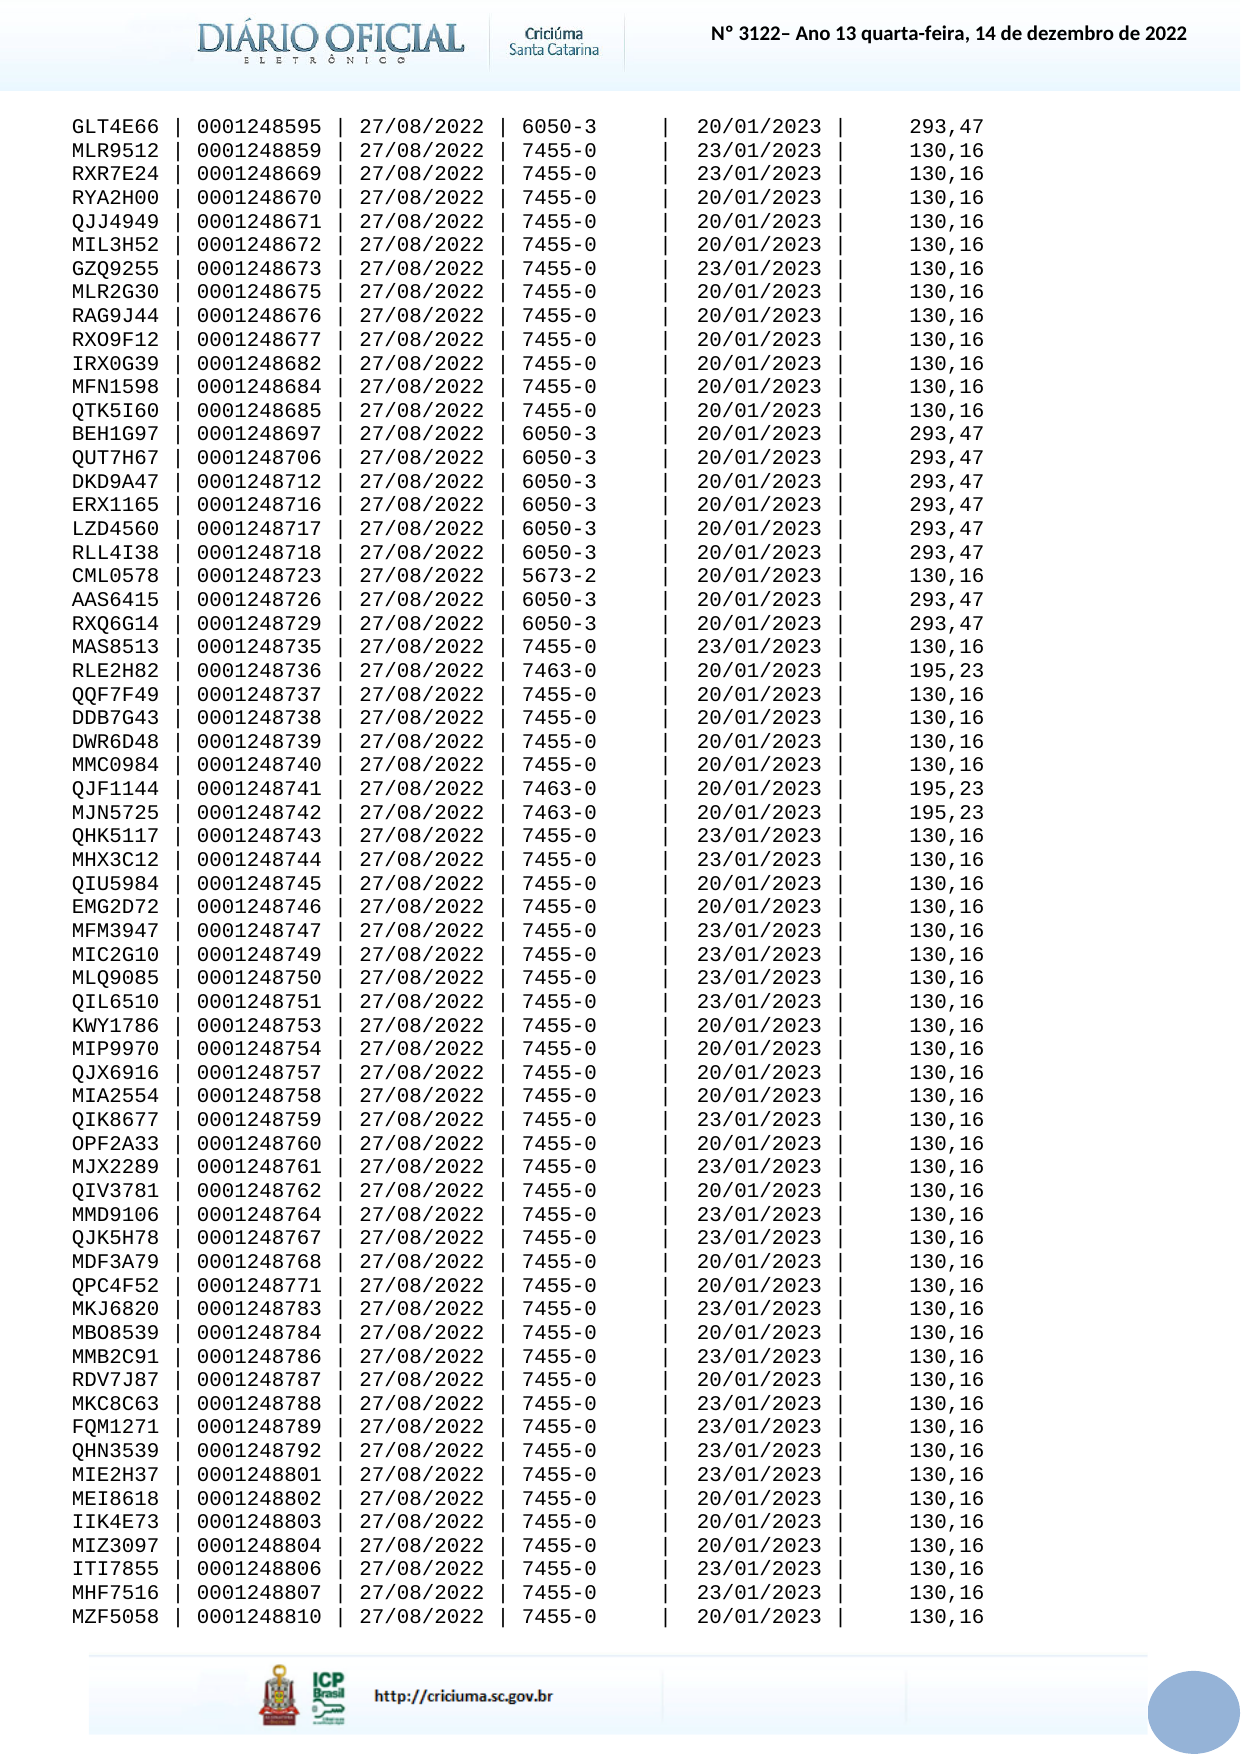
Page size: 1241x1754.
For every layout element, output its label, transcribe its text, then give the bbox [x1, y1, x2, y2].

text MIL3H52 | 0001248672 | 27/08/2022 | 7455-0 | 20/01/2023 | 130,16 [59, 234, 1167, 258]
text MDF3A79 | 0001248768 | 27/08/2022 | 7455-0 | 20/01/2023 | 130,16 [59, 1251, 1167, 1275]
text QIV3781 | 0001248762 | 27/08/2022 | 7455-0 | 20/01/2023 | 130,16 [59, 1180, 1167, 1204]
text MIZ3097 | 0001248804 | 27/08/2022 | 7455-0 | 20/01/2023 | 130,16 [59, 1535, 1167, 1558]
text MHF7516 | 0001248807 | 27/08/2022 | 7455-0 | 23/01/2023 | 130,16 [59, 1582, 1167, 1606]
text MHX3C12 | 0001248744 | 27/08/2022 | 7455-0 | 23/01/2023 | 130,16 [59, 849, 1167, 873]
text QQF7F49 | 0001248737 | 27/08/2022 | 7455-0 | 20/01/2023 | 130,16 [59, 683, 1167, 707]
text DDB7G43 | 0001248738 | 27/08/2022 | 7455-0 | 20/01/2023 | 130,16 [59, 707, 1167, 731]
text EMG2D72 | 0001248746 | 27/08/2022 | 7455-0 | 20/01/2023 | 130,16 [59, 896, 1167, 920]
text KWY1786 | 0001248753 | 27/08/2022 | 7455-0 | 20/01/2023 | 130,16 [59, 1014, 1167, 1038]
text IRX0G39 | 0001248682 | 27/08/2022 | 7455-0 | 20/01/2023 | 130,16 [59, 352, 1167, 376]
text MKJ6820 | 0001248783 | 27/08/2022 | 7455-0 | 23/01/2023 | 130,16 [59, 1298, 1167, 1322]
text QJX6916 | 0001248757 | 27/08/2022 | 7455-0 | 20/01/2023 | 130,16 [59, 1062, 1167, 1086]
text MFM3947 | 0001248747 | 27/08/2022 | 7455-0 | 23/01/2023 | 130,16 [59, 920, 1167, 944]
text MIA2554 | 0001248758 | 27/08/2022 | 7455-0 | 20/01/2023 | 130,16 [59, 1086, 1167, 1109]
text RYA2H00 | 0001248670 | 27/08/2022 | 7455-0 | 20/01/2023 | 130,16 [59, 187, 1167, 211]
text QJK5H78 | 0001248767 | 27/08/2022 | 7455-0 | 23/01/2023 | 130,16 [59, 1227, 1167, 1251]
text MKC8C63 | 0001248788 | 27/08/2022 | 7455-0 | 23/01/2023 | 130,16 [59, 1393, 1167, 1417]
text MIE2H37 | 0001248801 | 27/08/2022 | 7455-0 | 23/01/2023 | 130,16 [59, 1464, 1167, 1487]
text CML0578 | 0001248723 | 27/08/2022 | 5673-2 | 20/01/2023 | 130,16 [59, 565, 1167, 589]
text RLL4I38 | 0001248718 | 27/08/2022 | 6050-3 | 20/01/2023 | 293,47 [59, 542, 1167, 565]
text GLT4E66 | 0001248595 | 27/08/2022 | 6050-3 | 20/01/2023 | 293,47 [59, 116, 1167, 140]
text MLR9512 | 0001248859 | 27/08/2022 | 7455-0 | 23/01/2023 | 130,16 [59, 140, 1167, 163]
text BEH1G97 | 0001248697 | 27/08/2022 | 6050-3 | 20/01/2023 | 293,47 [59, 423, 1167, 447]
text QIU5984 | 0001248745 | 27/08/2022 | 7455-0 | 20/01/2023 | 130,16 [59, 873, 1167, 896]
text MMB2C91 | 0001248786 | 27/08/2022 | 7455-0 | 23/01/2023 | 130,16 [59, 1346, 1167, 1369]
text MJN5725 | 0001248742 | 27/08/2022 | 7463-0 | 20/01/2023 | 195,23 [59, 802, 1167, 825]
text MMD9106 | 0001248764 | 27/08/2022 | 7455-0 | 23/01/2023 | 130,16 [59, 1204, 1167, 1227]
text MFN1598 | 0001248684 | 27/08/2022 | 7455-0 | 20/01/2023 | 130,16 [59, 376, 1167, 400]
text RAG9J44 | 0001248676 | 27/08/2022 | 7455-0 | 20/01/2023 | 130,16 [59, 305, 1167, 329]
text MEI8618 | 0001248802 | 27/08/2022 | 7455-0 | 20/01/2023 | 130,16 [59, 1487, 1167, 1511]
text IIK4E73 | 0001248803 | 27/08/2022 | 7455-0 | 20/01/2023 | 130,16 [59, 1511, 1167, 1535]
text MAS8513 | 0001248735 | 27/08/2022 | 7455-0 | 23/01/2023 | 130,16 [59, 636, 1167, 660]
text OPF2A33 | 0001248760 | 27/08/2022 | 7455-0 | 20/01/2023 | 130,16 [59, 1133, 1167, 1156]
text FQM1271 | 0001248789 | 27/08/2022 | 7455-0 | 23/01/2023 | 130,16 [59, 1417, 1167, 1440]
text QHN3539 | 0001248792 | 27/08/2022 | 7455-0 | 23/01/2023 | 130,16 [59, 1440, 1167, 1464]
text MIC2G10 | 0001248749 | 27/08/2022 | 7455-0 | 23/01/2023 | 130,16 [59, 944, 1167, 967]
text QHK5117 | 0001248743 | 27/08/2022 | 7455-0 | 23/01/2023 | 130,16 [59, 825, 1167, 849]
text QJJ4949 | 0001248671 | 27/08/2022 | 7455-0 | 20/01/2023 | 130,16 [59, 211, 1167, 234]
text RXQ6G14 | 0001248729 | 27/08/2022 | 6050-3 | 20/01/2023 | 293,47 [59, 613, 1167, 636]
text AAS6415 | 0001248726 | 27/08/2022 | 6050-3 | 20/01/2023 | 293,47 [59, 589, 1167, 613]
text DWR6D48 | 0001248739 | 27/08/2022 | 7455-0 | 20/01/2023 | 130,16 [59, 731, 1167, 754]
text RDV7J87 | 0001248787 | 27/08/2022 | 7455-0 | 20/01/2023 | 130,16 [59, 1369, 1167, 1393]
text LZD4560 | 0001248717 | 27/08/2022 | 6050-3 | 20/01/2023 | 293,47 [59, 518, 1167, 542]
text ITI7855 | 0001248806 | 27/08/2022 | 7455-0 | 23/01/2023 | 130,16 [59, 1558, 1167, 1582]
text QIK8677 | 0001248759 | 27/08/2022 | 7455-0 | 23/01/2023 | 130,16 [59, 1109, 1167, 1133]
text QIL6510 | 0001248751 | 27/08/2022 | 7455-0 | 23/01/2023 | 130,16 [59, 991, 1167, 1014]
text RXO9F12 | 0001248677 | 27/08/2022 | 7455-0 | 20/01/2023 | 130,16 [59, 329, 1167, 352]
text QTK5I60 | 0001248685 | 27/08/2022 | 7455-0 | 20/01/2023 | 130,16 [59, 400, 1167, 423]
text MBO8539 | 0001248784 | 27/08/2022 | 7455-0 | 20/01/2023 | 130,16 [59, 1322, 1167, 1346]
text MMC0984 | 0001248740 | 27/08/2022 | 7455-0 | 20/01/2023 | 130,16 [59, 754, 1167, 778]
text MIP9970 | 0001248754 | 27/08/2022 | 7455-0 | 20/01/2023 | 130,16 [59, 1038, 1167, 1062]
text ERX1165 | 0001248716 | 27/08/2022 | 6050-3 | 20/01/2023 | 293,47 [59, 494, 1167, 518]
text QJF1144 | 0001248741 | 27/08/2022 | 7463-0 | 20/01/2023 | 195,23 [59, 778, 1167, 802]
text MJX2289 | 0001248761 | 27/08/2022 | 7455-0 | 23/01/2023 | 130,16 [59, 1156, 1167, 1180]
text QPC4F52 | 0001248771 | 27/08/2022 | 7455-0 | 20/01/2023 | 130,16 [59, 1275, 1167, 1298]
text MZF5058 | 0001248810 | 27/08/2022 | 7455-0 | 20/01/2023 | 130,16 [59, 1606, 1167, 1629]
text RXR7E24 | 0001248669 | 27/08/2022 | 7455-0 | 23/01/2023 | 130,16 [59, 163, 1167, 187]
text GZQ9255 | 0001248673 | 27/08/2022 | 7455-0 | 23/01/2023 | 130,16 [59, 258, 1167, 282]
text DKD9A47 | 0001248712 | 27/08/2022 | 6050-3 | 20/01/2023 | 293,47 [59, 471, 1167, 494]
text QUT7H67 | 0001248706 | 27/08/2022 | 6050-3 | 20/01/2023 | 293,47 [59, 447, 1167, 471]
text MLQ9085 | 0001248750 | 27/08/2022 | 7455-0 | 23/01/2023 | 130,16 [59, 967, 1167, 991]
text MLR2G30 | 0001248675 | 27/08/2022 | 7455-0 | 20/01/2023 | 130,16 [59, 282, 1167, 305]
text RLE2H82 | 0001248736 | 27/08/2022 | 7463-0 | 20/01/2023 | 195,23 [59, 660, 1167, 683]
